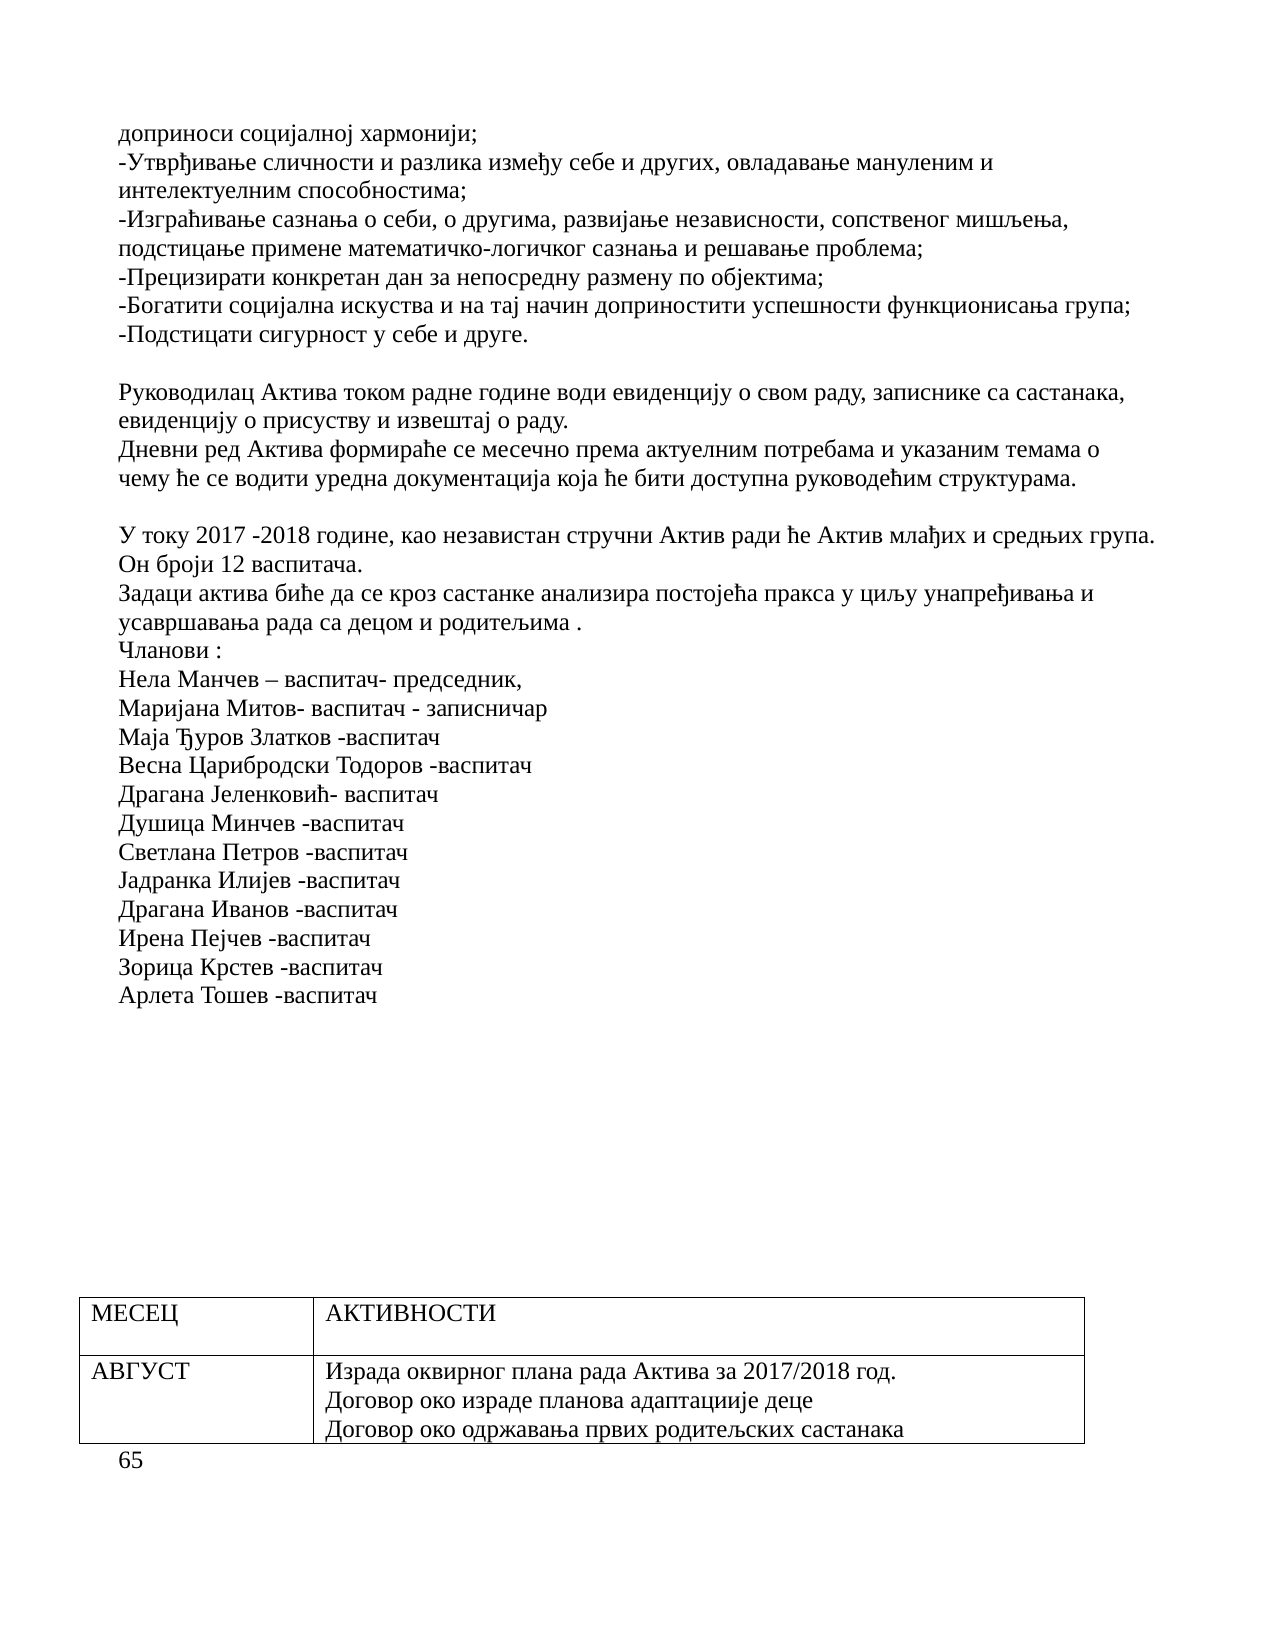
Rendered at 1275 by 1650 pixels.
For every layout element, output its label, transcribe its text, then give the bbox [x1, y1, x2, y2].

text -Подстицати сигурност у себе и друге. [118, 319, 1157, 348]
text Маријана Митов- васпитач - записничар [118, 693, 1157, 722]
text -Изграћивање сазнања о себи, о другима, развијање независности, сопственог мишљења, подстицање примене математичко-логичког сазнања и решавање проблема; [118, 204, 1157, 262]
text -Утврђивање сличности и разлика између себе и других, овладавање мануленим и интелектуелним способностима; [118, 147, 1157, 204]
text -Богатити социјална искуства и на тај начин доприностити успешности функционисања група; [118, 291, 1157, 319]
text Јадранка Илијев -васпитач [118, 866, 1157, 894]
text Драгана Јеленковић- васпитач [118, 779, 1157, 808]
text У току 2017 -2018 године, као независтан стручни Актив ради ће Актив млађих и средњих група. [118, 521, 1157, 549]
text Драгана Иванов -васпитач [118, 894, 1157, 923]
text Дневни ред Актива формираће се месечно према актуелним потребама и указаним темама о чему ће се водити уредна документација која ће бити доступна руководећим структурама. [118, 434, 1157, 492]
table_header АКТИВНОСТИ [314, 1298, 1084, 1355]
text Нела Манчев – васпитач- председник, [118, 664, 1157, 693]
table_cell АВГУСТ [80, 1356, 313, 1443]
text Светлана Петров -васпитач [118, 837, 1157, 866]
table_cell Израда оквирног плана рада Актива за 2017/2018 год. Договор око израде планова адаптациије деце Договор око одржавања првих родитељских састанака [314, 1356, 1084, 1443]
text доприноси социјалној хармонији; [118, 118, 1157, 147]
text Он броји 12 васпитача. [118, 549, 1157, 578]
text Маја Ђуров Златков -васпитач [118, 722, 1157, 751]
text Чланови : [118, 636, 1157, 664]
text Ирена Пејчев -васпитач [118, 923, 1157, 952]
text -Прецизирати конкретан дан за непосредну размену по објектима; [118, 262, 1157, 291]
text Руководилац Актива током радне године води евиденцију о свом раду, записнике са састанака, евиденцију о присуству и извештај о раду. [118, 377, 1157, 434]
text Зорица Крстев -васпитач [118, 952, 1157, 981]
text Задаци актива биће да се кроз састанке анализира постојећа пракса у циљу унапређивања и усавршавања рада са децом и родитељима . [118, 578, 1157, 636]
table_header МЕСЕЦ [80, 1298, 313, 1355]
text Весна Царибродски Тодоров -васпитач [118, 751, 1157, 779]
text Душица Минчев -васпитач [118, 808, 1157, 837]
text Арлета Тошев -васпитач [118, 981, 1157, 1009]
